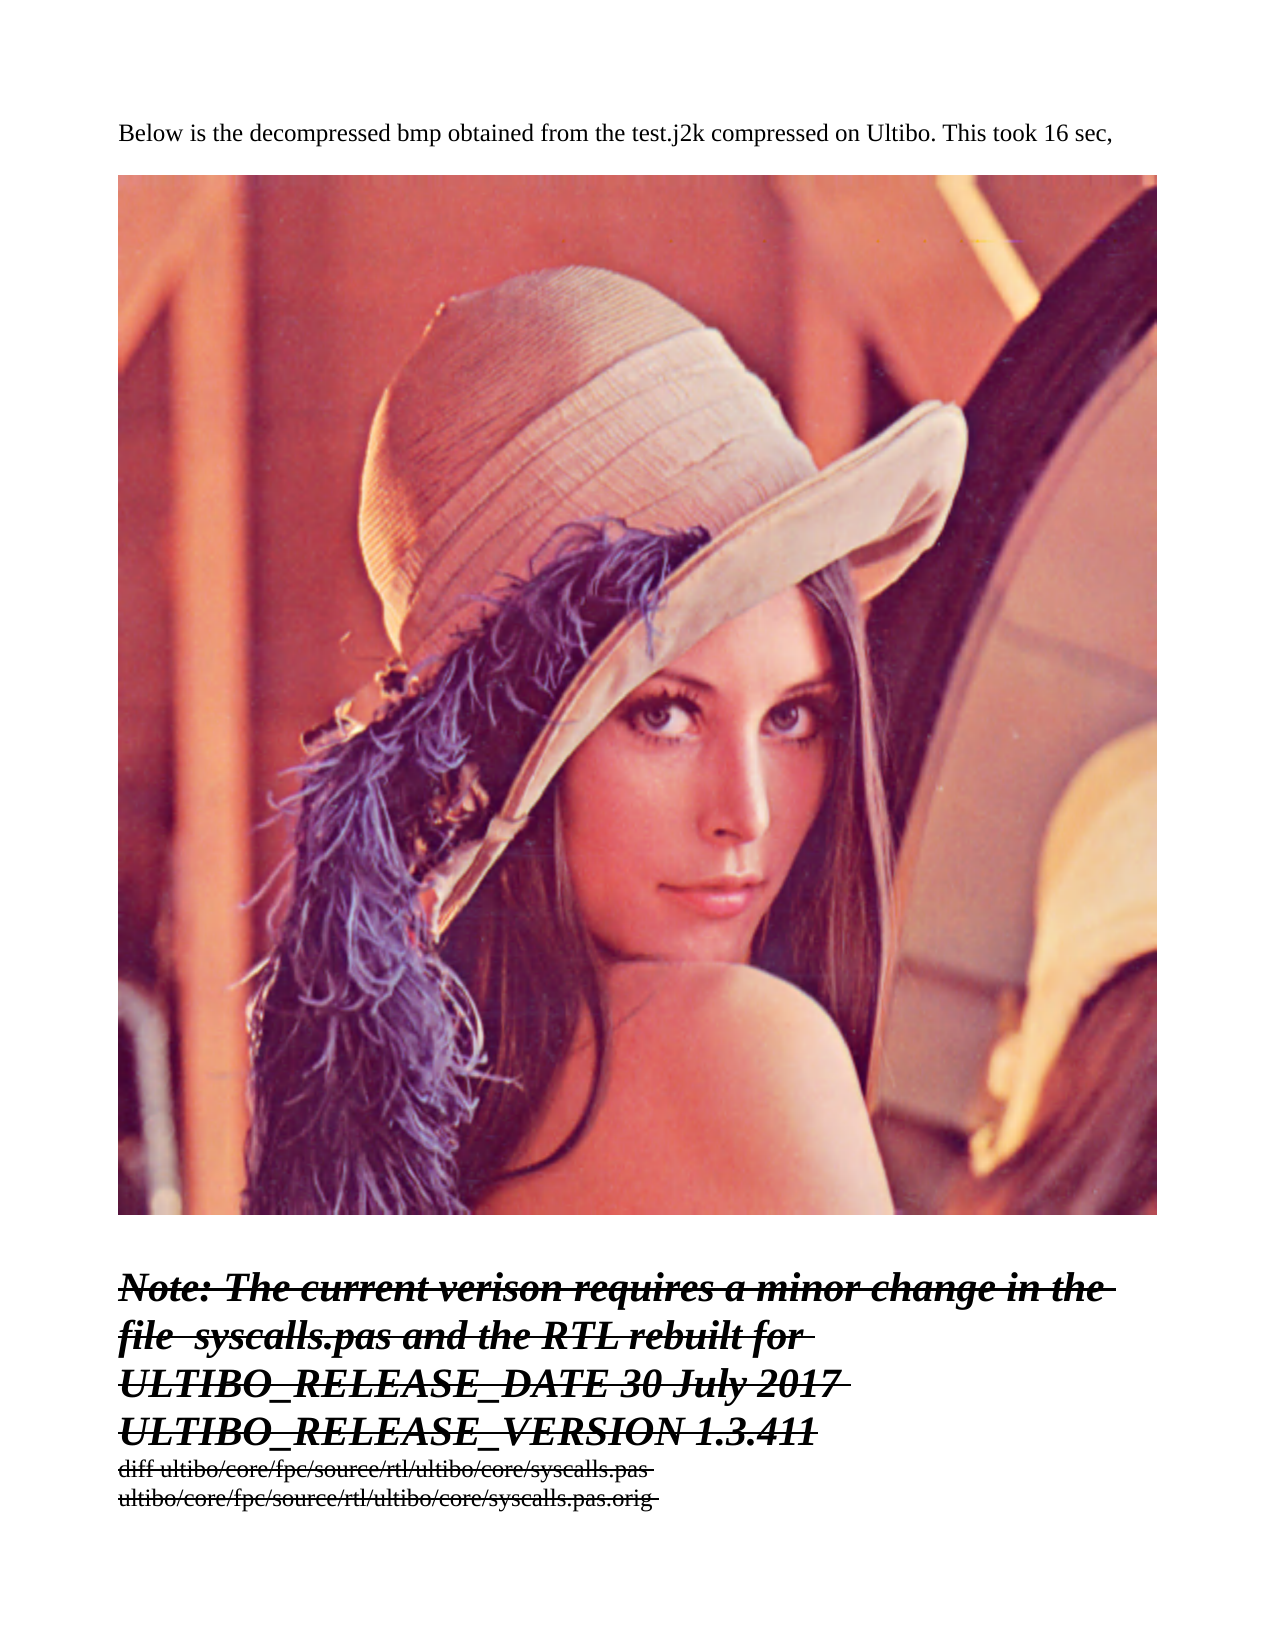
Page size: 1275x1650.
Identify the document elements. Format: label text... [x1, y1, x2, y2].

text diff ultibo/core/fpc/source/rtl/ultibo/core/syscalls.pas ultibo/core/fpc/source/rtl/ultibo/core/syscalls.pas.orig [118, 1454, 1157, 1511]
text Below is the decompressed bmp obtained from the test.j2k compressed on Ultibo. This took 16 sec, [118, 118, 1157, 147]
text Note: The current verison requires a minor change in the file syscalls.pas and the RTL rebuilt for ULTIBO_RELEASE_DATE 30 July 2017 ULTIBO_RELEASE_VERSION 1.3.411 [118, 1262, 1157, 1454]
picture [118, 175, 1157, 1215]
